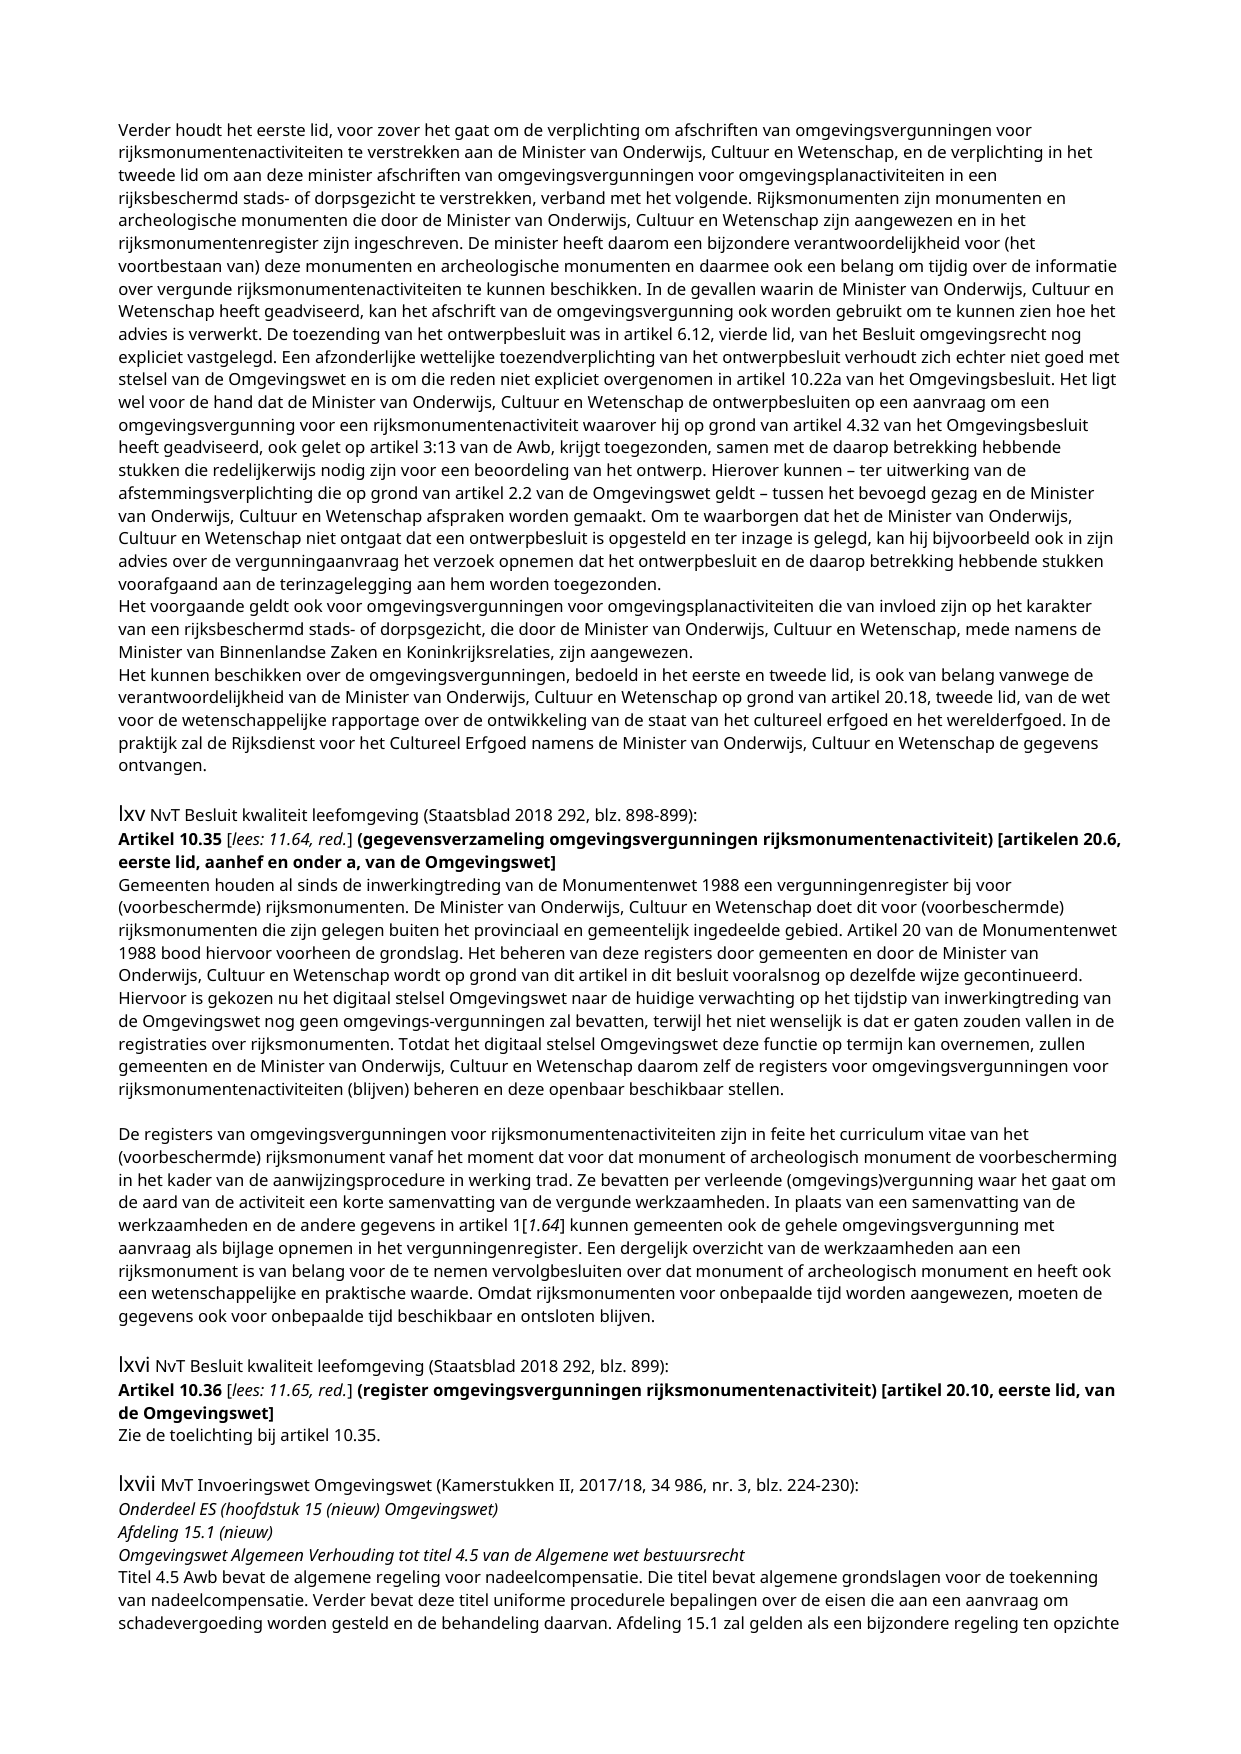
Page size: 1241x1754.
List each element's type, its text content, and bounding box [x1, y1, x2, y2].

text Artikel 10.36 [lees: 11.65, red.] (register omgevingsvergunningen rijksmonumentenactiviteit) [artikel 20.10, eerste lid, van de Omgevingswet] [118, 1378, 1122, 1424]
text Gemeenten houden al sinds de inwerkingtreding van de Monumentenwet 1988 een vergunningenregister bij voor (voorbeschermde) rijksmonumenten. De Minister van Onderwijs, Cultuur en Wetenschap doet dit voor (voorbeschermde) rijksmonumenten die zijn gelegen buiten het provinciaal en gemeentelijk ingedeelde gebied. Artikel 20 van de Monumentenwet 1988 bood hiervoor voorheen de grondslag. Het beheren van deze registers door gemeenten en door de Minister van Onderwijs, Cultuur en Wetenschap wordt op grond van dit artikel in dit besluit vooralsnog op dezelfde wijze gecontinueerd. Hiervoor is gekozen nu het digitaal stelsel Omgevingswet naar de huidige verwachting op het tijdstip van inwerkingtreding van de Omgevingswet nog geen omgevings-vergunningen zal bevatten, terwijl het niet wenselijk is dat er gaten zouden vallen in de registraties over rijksmonumenten. Totdat het digitaal stelsel Omgevingswet deze functie op termijn kan overnemen, zullen gemeenten en de Minister van Onderwijs, Cultuur en Wetenschap daarom zelf de registers voor omgevingsvergunningen voor rijksmonumentenactiviteiten (blijven) beheren en deze openbaar beschikbaar stellen. [118, 873, 1122, 1100]
text NvT Besluit kwaliteit leefomgeving (Staatsblad 2018 292, blz. 899): [118, 1350, 1122, 1378]
text Verder houdt het eerste lid, voor zover het gaat om de verplichting om afschriften van omgevingsvergunningen voor rijksmonumentenactiviteiten te verstrekken aan de Minister van Onderwijs, Cultuur en Wetenschap, en de verplichting in het tweede lid om aan deze minister afschriften van omgevingsvergunningen voor omgevingsplanactiviteiten in een rijksbeschermd stads- of dorpsgezicht te verstrekken, verband met het volgende. Rijksmonumenten zijn monumenten en archeologische monumenten die door de Minister van Onderwijs, Cultuur en Wetenschap zijn aangewezen en in het rijksmonumentenregister zijn ingeschreven. De minister heeft daarom een bijzondere verantwoordelijkheid voor (het voortbestaan van) deze monumenten en archeologische monumenten en daarmee ook een belang om tijdig over de informatie over vergunde rijksmonumentenactiviteiten te kunnen beschikken. In de gevallen waarin de Minister van Onderwijs, Cultuur en Wetenschap heeft geadviseerd, kan het afschrift van de omgevingsvergunning ook worden gebruikt om te kunnen zien hoe het advies is verwerkt. De toezending van het ontwerpbesluit was in artikel 6.12, vierde lid, van het Besluit omgevingsrecht nog expliciet vastgelegd. Een afzonderlijke wettelijke toezendverplichting van het ontwerpbesluit verhoudt zich echter niet goed met stelsel van de Omgevingswet en is om die reden niet expliciet overgenomen in artikel 10.22a van het Omgevingsbesluit. Het ligt wel voor de hand dat de Minister van Onderwijs, Cultuur en Wetenschap de ontwerpbesluiten op een aanvraag om een omgevingsvergunning voor een rijksmonumentenactiviteit waarover hij op grond van artikel 4.32 van het Omgevingsbesluit heeft geadviseerd, ook gelet op artikel 3:13 van de Awb, krijgt toegezonden, samen met de daarop betrekking hebbende stukken die redelijkerwijs nodig zijn voor een beoordeling van het ontwerp. Hierover kunnen – ter uitwerking van de afstemmingsverplichting die op grond van artikel 2.2 van de Omgevingswet geldt – tussen het bevoegd gezag en de Minister van Onderwijs, Cultuur en Wetenschap afspraken worden gemaakt. Om te waarborgen dat het de Minister van Onderwijs, Cultuur en Wetenschap niet ontgaat dat een ontwerpbesluit is opgesteld en ter inzage is gelegd, kan hij bijvoorbeeld ook in zijn advies over de vergunningaanvraag het verzoek opnemen dat het ontwerpbesluit en de daarop betrekking hebbende stukken voorafgaand aan de terinzagelegging aan hem worden toegezonden. [118, 118, 1122, 595]
text De registers van omgevingsvergunningen voor rijksmonumentenactiviteiten zijn in feite het curriculum vitae van het (voorbeschermde) rijksmonument vanaf het moment dat voor dat monument of archeologisch monument de voorbescherming in het kader van de aanwijzingsprocedure in werking trad. Ze bevatten per verleende (omgevings)vergunning waar het gaat om de aard van de activiteit een korte samenvatting van de vergunde werkzaamheden. In plaats van een samenvatting van de werkzaamheden en de andere gegevens in artikel 1[1.64] kunnen gemeenten ook de gehele omgevingsvergunning met aanvraag als bijlage opnemen in het vergunningenregister. Een dergelijk overzicht van de werkzaamheden aan een rijksmonument is van belang voor de te nemen vervolgbesluiten over dat monument of archeologisch monument en heeft ook een wetenschappelijke en praktische waarde. Omdat rijksmonumenten voor onbepaalde tijd worden aangewezen, moeten de gegevens ook voor onbepaalde tijd beschikbaar en ontsloten blijven. [118, 1123, 1122, 1327]
text MvT Invoeringswet Omgevingswet (Kamerstukken II, 2017/18, 34 986, nr. 3, blz. 224-230): [118, 1469, 1122, 1498]
text Omgevingswet Algemeen Verhouding tot titel 4.5 van de Algemene wet bestuursrecht [118, 1543, 1122, 1566]
text Onderdeel ES (hoofdstuk 15 (nieuw) Omgevingswet) [118, 1498, 1122, 1521]
text Artikel 10.35 [lees: 11.64, red.] (gegevensverzameling omgevingsvergunningen rijksmonumentenactiviteit) [artikelen 20.6, eerste lid, aanhef en onder a, van de Omgevingswet] [118, 828, 1122, 873]
text Afdeling 15.1 (nieuw) [118, 1521, 1122, 1543]
text NvT Besluit kwaliteit leefomgeving (Staatsblad 2018 292, blz. 898-899): [118, 799, 1122, 828]
text Het voorgaande geldt ook voor omgevingsvergunningen voor omgevingsplanactiviteiten die van invloed zijn op het karakter van een rijksbeschermd stads- of dorpsgezicht, die door de Minister van Onderwijs, Cultuur en Wetenschap, mede namens de Minister van Binnenlandse Zaken en Koninkrijksrelaties, zijn aangewezen. [118, 595, 1122, 663]
text Titel 4.5 Awb bevat de algemene regeling voor nadeelcompensatie. Die titel bevat algemene grondslagen voor de toekenning van nadeelcompensatie. Verder bevat deze titel uniforme procedurele bepalingen over de eisen die aan een aanvraag om schadevergoeding worden gesteld en de behandeling daarvan. Afdeling 15.1 zal gelden als een bijzondere regeling ten opzichte [118, 1566, 1122, 1634]
text Het kunnen beschikken over de omgevingsvergunningen, bedoeld in het eerste en tweede lid, is ook van belang vanwege de verantwoordelijkheid van de Minister van Onderwijs, Cultuur en Wetenschap op grond van artikel 20.18, tweede lid, van de wet voor de wetenschappelijke rapportage over de ontwikkeling van de staat van het cultureel erfgoed en het werelderfgoed. In de praktijk zal de Rijksdienst voor het Cultureel Erfgoed namens de Minister van Onderwijs, Cultuur en Wetenschap de gegevens ontvangen. [118, 663, 1122, 777]
text Zie de toelichting bij artikel 10.35. [118, 1424, 1122, 1447]
